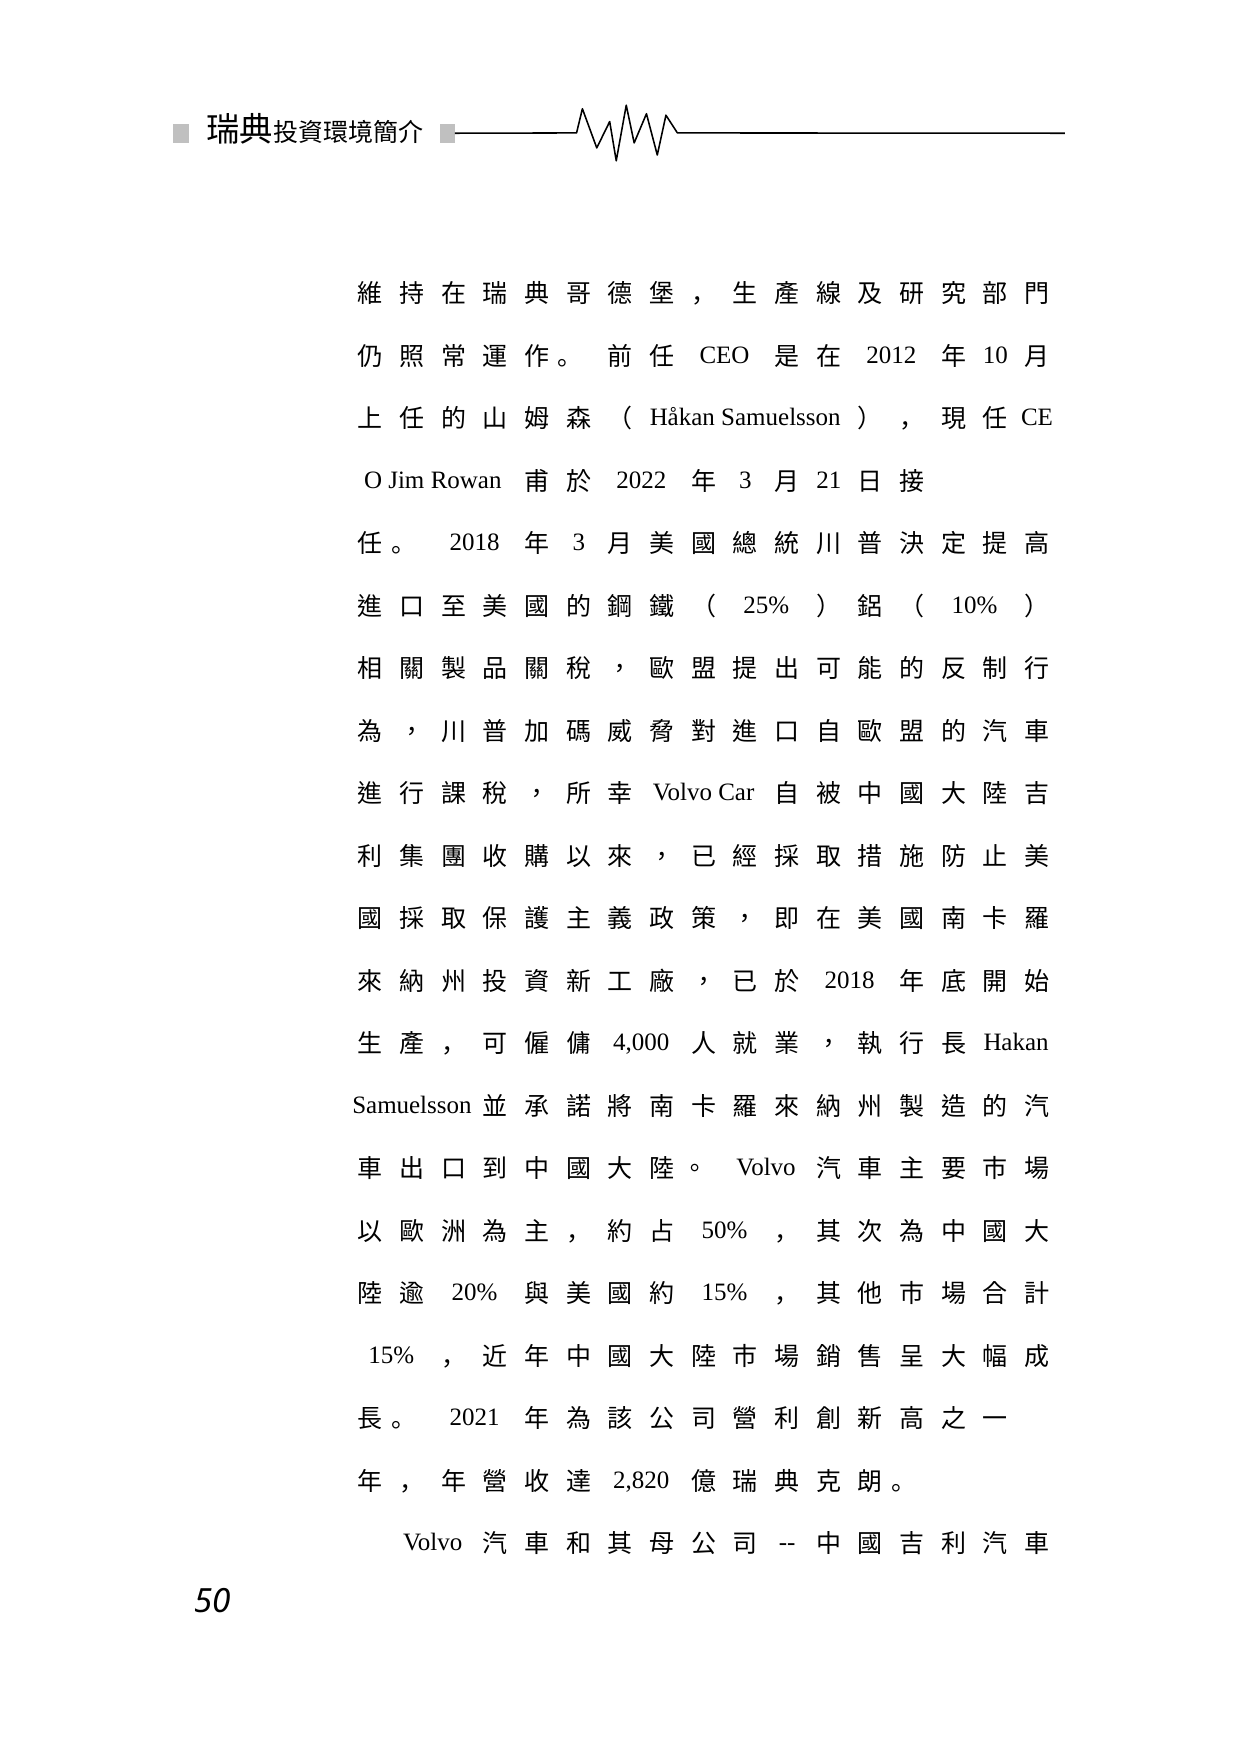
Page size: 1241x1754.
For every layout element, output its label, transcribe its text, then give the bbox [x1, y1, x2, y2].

text Volvo汽車和其母公司--中國吉利汽車 [330, 1500, 1058, 1563]
text 維持在瑞典哥德堡，生產線及研究部門仍照常運作。前任CEO是在2012年10月上任的山姆森（Håkan Samuelsson），現任CEO Jim Rowan甫於2022年3月21日接任。2018年3月美國總統川普決定提高進口至美國的鋼鐵（25%）鋁（10%）相關製品關稅，歐盟提出可能的反制行為，川普加碼威脅對進口自歐盟的汽車進行課稅，所幸Volvo Car自被中國大陸吉利集團收購以來，已經採取措施防止美國採取保護主義政策，即在美國南卡羅來納州投資新工廠，已於2018年底開始生產，可僱傭4,000人就業，執行長Hakan Samuelsson並承諾將南卡羅來納州製造的汽車出口到中國大陸。Volvo汽車主要市場以歐洲為主，約占50%，其次為中國大陸逾20%與美國約15%，其他市場合計15%，近年中國大陸市場銷售呈大幅成長。2021年為該公司營利創新高之一年，年營收達2,820億瑞典克朗。 [330, 250, 1058, 1500]
